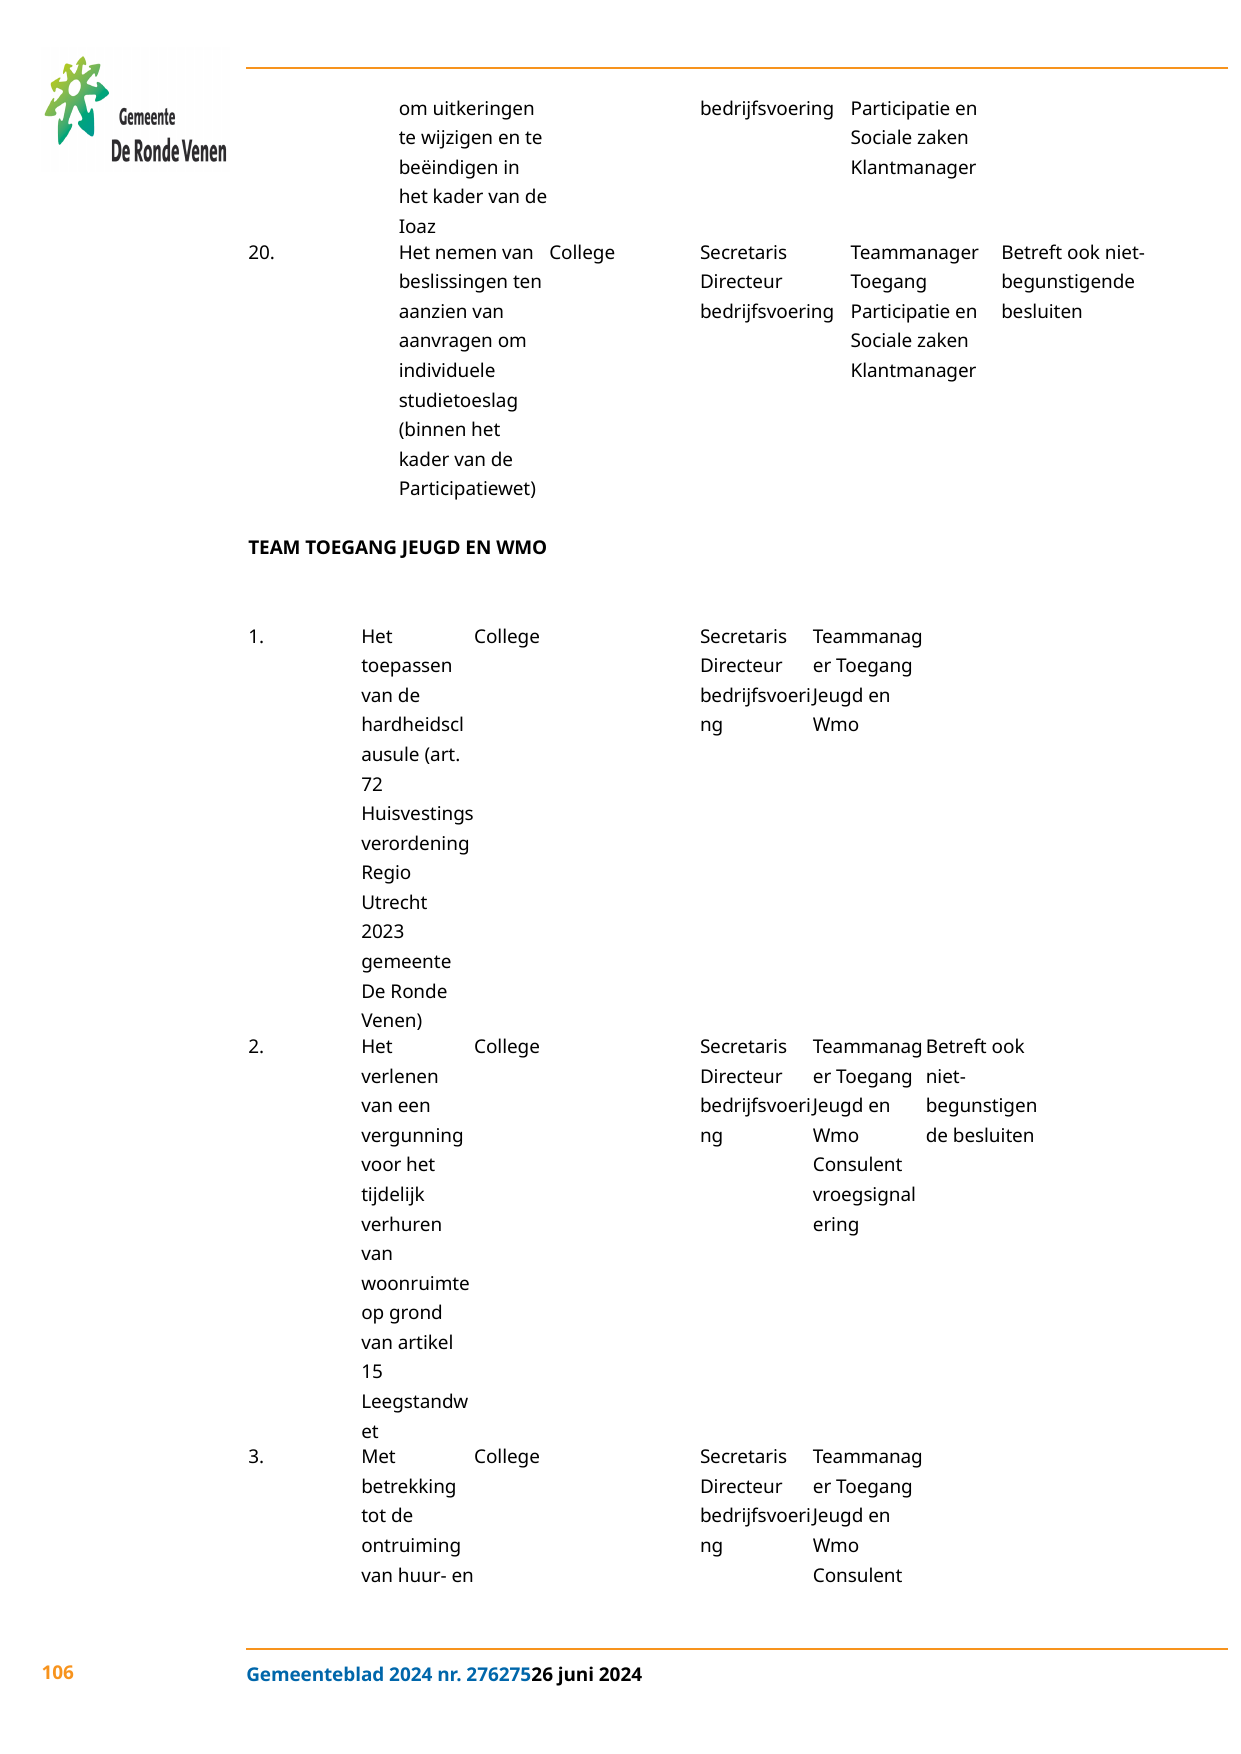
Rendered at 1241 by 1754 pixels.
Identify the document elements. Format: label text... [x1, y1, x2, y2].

table_cell [549, 95, 700, 239]
table_cell bedrijfsvoering [700, 95, 850, 239]
table_cell [1039, 1444, 1152, 1588]
table_cell College [474, 1033, 700, 1443]
table_cell Secretaris Directeur bedrijfsvoering [700, 239, 850, 501]
table_cell Betreft ook niet-begunstigende besluiten [1001, 239, 1152, 501]
table_cell Teammanager Toegang Jeugd en Wmo Consulent [813, 1444, 926, 1588]
table_cell Met betrekking tot de ontruiming van huur- en [361, 1444, 474, 1588]
table_cell Teammanager Toegang Jeugd en Wmo Consulent vroegsignalering [813, 1033, 926, 1443]
table_header College [474, 623, 700, 1033]
table_cell College [474, 1444, 700, 1588]
table_header 1. [248, 623, 361, 1033]
table_cell Betreft ook niet-begunstigende besluiten [926, 1033, 1038, 1443]
table_cell om uitkeringen te wijzigen en te beëindigen in het kader van de Ioaz [399, 95, 549, 239]
table_cell Secretaris Directeur bedrijfsvoering [700, 1033, 813, 1443]
table_cell 3. [248, 1444, 361, 1588]
table_cell Het nemen van beslissingen ten aanzien van aanvragen om individuele studietoeslag (binnen het kader van de Participatiewet) [399, 239, 549, 501]
table_cell [248, 95, 398, 239]
text TEAM TOEGANG JEUGD EN WMO [248, 534, 1152, 560]
table_cell 2. [248, 1033, 361, 1443]
table_header Secretaris Directeur bedrijfsvoering [700, 623, 813, 1033]
table_cell Participatie en Sociale zaken Klantmanager [850, 95, 1001, 239]
picture [41, 47, 231, 172]
table_header Het toepassen van de hardheidsclausule (art. 72 Huisvestingsverordening Regio Utrecht 2023 gemeente De Ronde Venen) [361, 623, 474, 1033]
table_cell 20. [248, 239, 398, 501]
table_header [926, 623, 1038, 1033]
table_cell Teammanager Toegang Participatie en Sociale zaken Klantmanager [850, 239, 1001, 501]
table_cell Het verlenen van een vergunning voor het tijdelijk verhuren van woonruimte op grond van artikel 15 Leegstandwet [361, 1033, 474, 1443]
table_cell [1039, 1033, 1152, 1443]
table_cell [1001, 95, 1152, 239]
table_header Teammanager Toegang Jeugd en Wmo [813, 623, 926, 1033]
table_cell College [549, 239, 700, 501]
table_cell Secretaris Directeur bedrijfsvoering [700, 1444, 813, 1588]
table_cell [926, 1444, 1038, 1588]
table_header [1039, 623, 1152, 1033]
